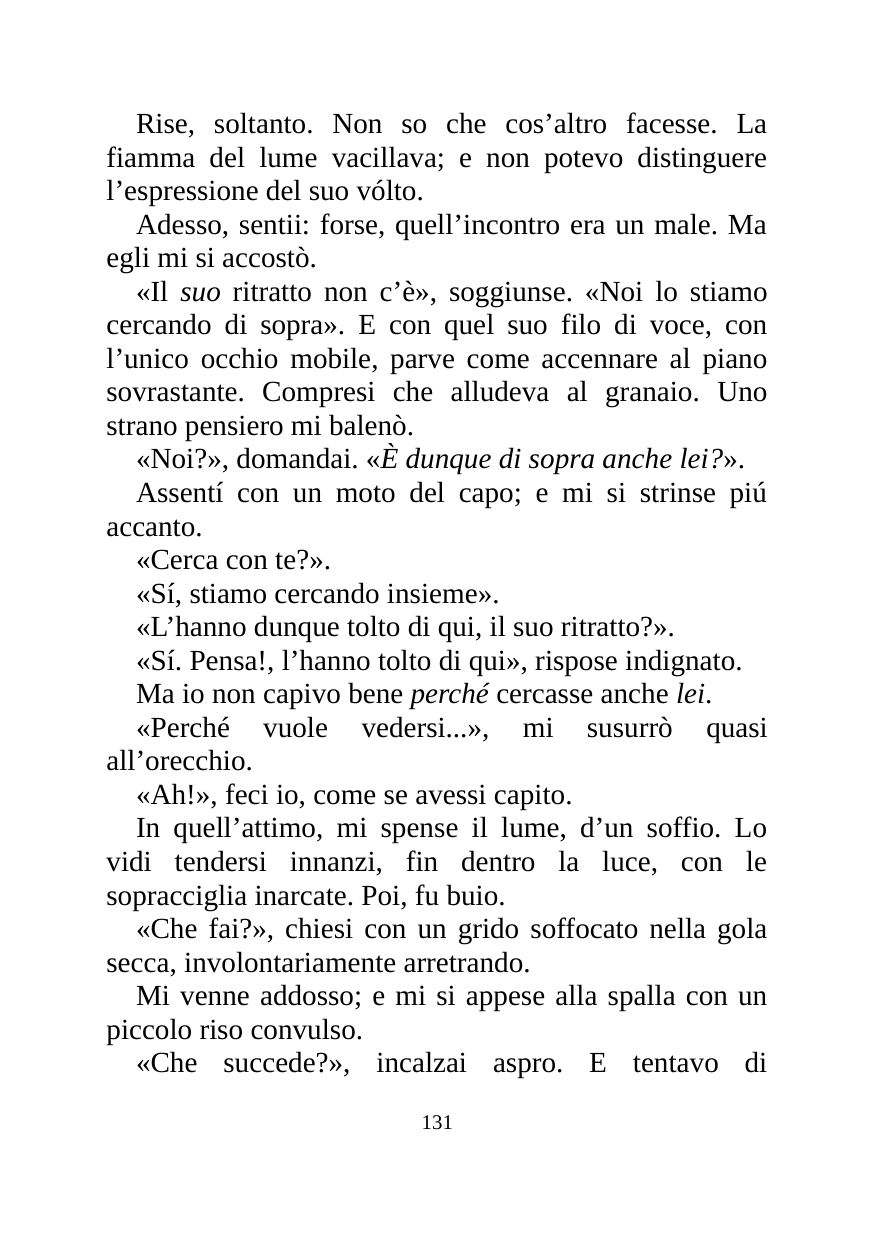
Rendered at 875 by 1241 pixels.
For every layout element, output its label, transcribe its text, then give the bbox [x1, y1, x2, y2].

text «Cerca con te?». [106, 542, 768, 576]
text Rise, soltanto. Non so che cos’altro facesse. La fiamma del lume vacillava; e non potevo distinguere l’espressione del suo vólto. [106, 106, 768, 207]
text Ma io non capivo bene perché cercasse anche lei. [106, 676, 768, 710]
text Mi venne addosso; e mi si appese alla spalla con un piccolo riso convulso. [106, 978, 768, 1045]
text In quell’attimo, mi spense il lume, d’un soffio. Lo vidi tendersi innanzi, fin dentro la luce, con le sopracciglia inarcate. Poi, fu buio. [106, 811, 768, 911]
text «Perché vuole vedersi...», mi susurrò quasi all’orecchio. [106, 710, 768, 777]
text «Che fai?», chiesi con un grido soffocato nella gola secca, involontariamente arretrando. [106, 911, 768, 978]
text «Noi?», domandai. «È dunque di sopra anche lei?». [106, 442, 768, 475]
text «Sí, stiamo cercando insieme». [106, 576, 768, 609]
text «Sí. Pensa!, l’hanno tolto di qui», rispose indignato. [106, 643, 768, 676]
text «L’hanno dunque tolto di qui, il suo ritratto?». [106, 609, 768, 643]
text «Che succede?», incalzai aspro. E tentavo di [106, 1045, 768, 1079]
text «Ah!», feci io, come se avessi capito. [106, 777, 768, 811]
text «Il suo ritratto non c’è», soggiunse. «Noi lo stiamo cercando di sopra». E con quel suo filo di voce, con l’unico occhio mobile, parve come accennare al piano sovrastante. Compresi che alludeva al granaio. Uno strano pensiero mi balenò. [106, 274, 768, 442]
text Assentí con un moto del capo; e mi si strinse piú accanto. [106, 475, 768, 542]
text Adesso, sentii: forse, quell’incontro era un male. Ma egli mi si accostò. [106, 207, 768, 274]
